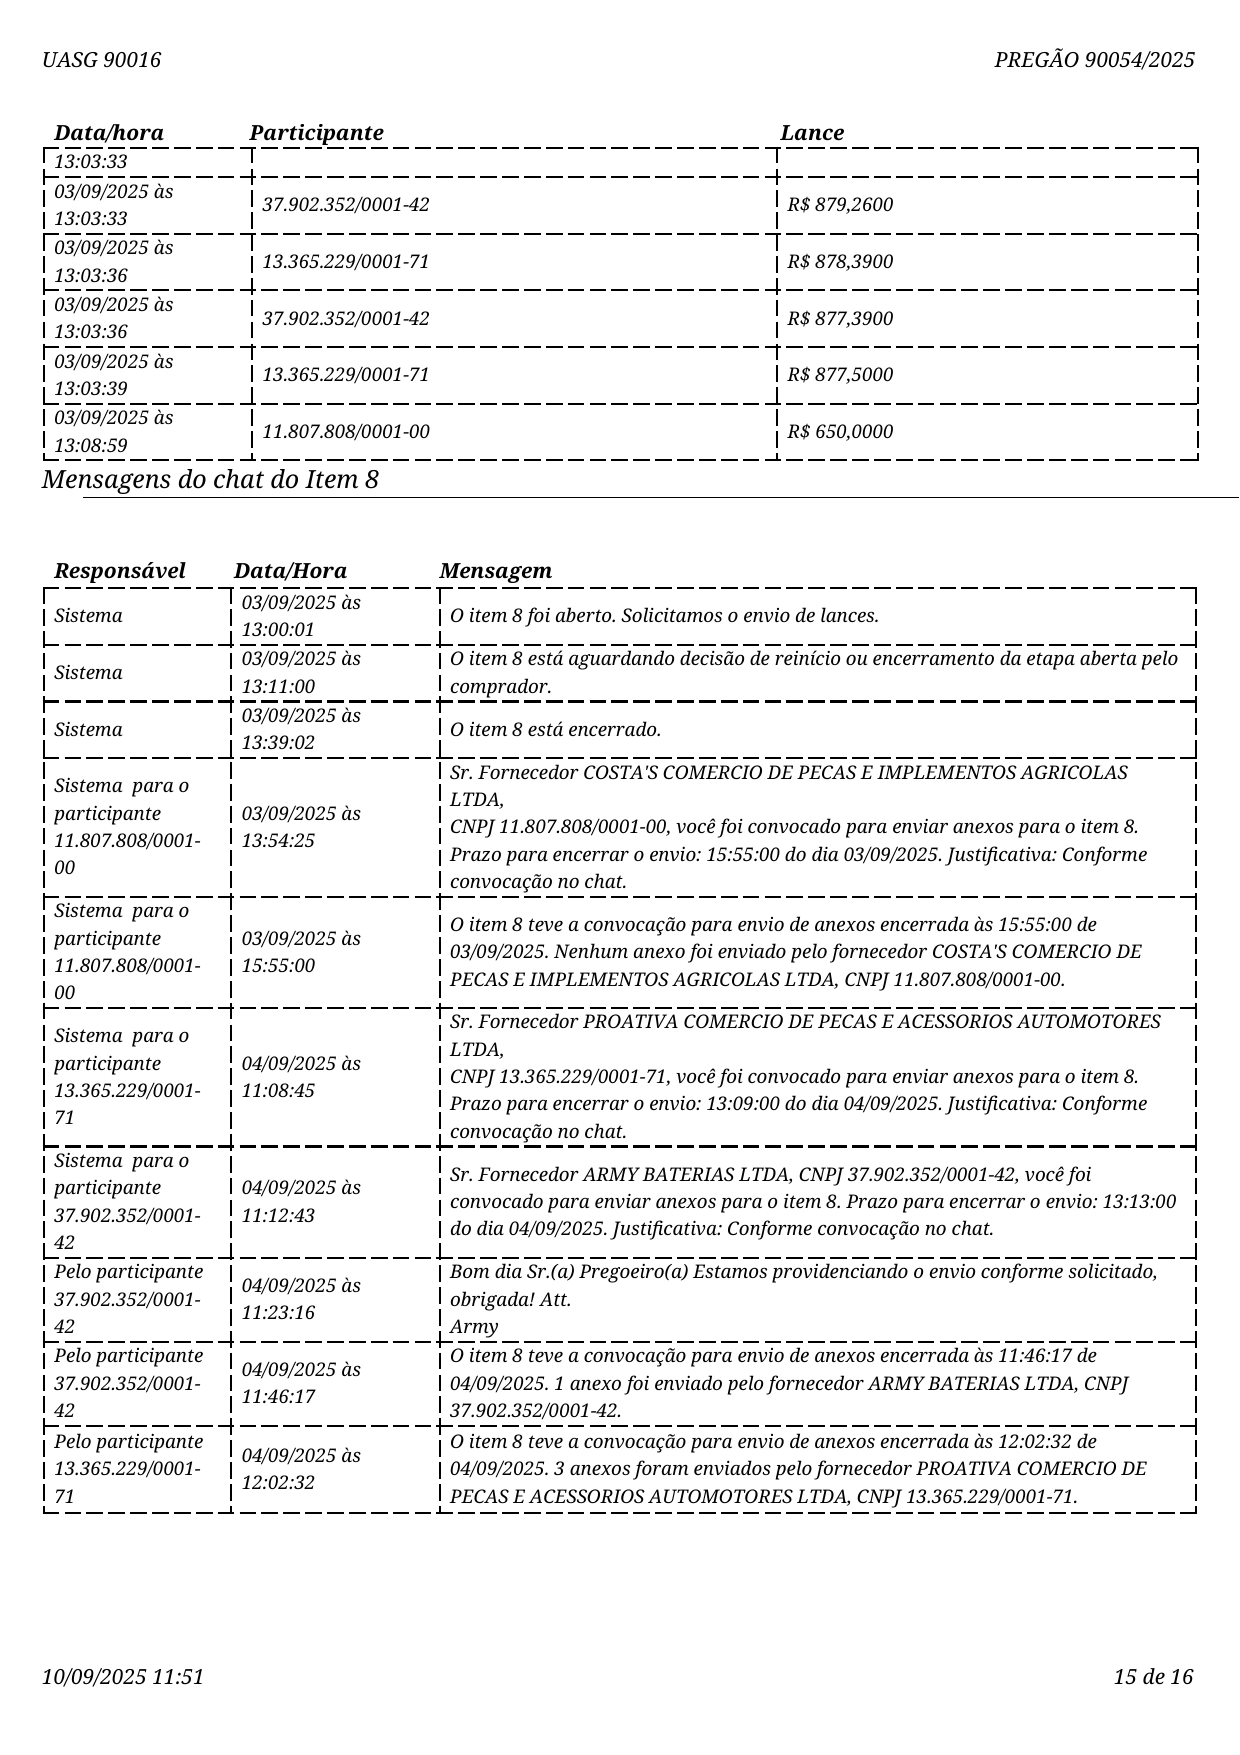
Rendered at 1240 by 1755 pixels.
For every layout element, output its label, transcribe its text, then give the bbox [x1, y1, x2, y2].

table_cell 03/09/2025 às 13:03:39 [44, 346, 252, 403]
table_cell O item 8 está encerrado. [440, 700, 1196, 757]
table_cell Sistema para o participante 11.807.808/0001-00 [44, 757, 231, 896]
table_cell [252, 147, 777, 176]
table_cell O item 8 teve a convocação para envio de anexos encerrada às 15:55:00 de 03/09/2025. Nenhum anexo foi enviado pelo fornecedor COSTA'S COMERCIO DE PECAS E IMPLEMENTOS AGRICOLAS LTDA, CNPJ 11.807.808/0001-00. [440, 896, 1196, 1007]
table_cell Sr. Fornecedor ARMY BATERIAS LTDA, CNPJ 37.902.352/0001-42, você foi convocado para enviar anexos para o item 8. Prazo para encerrar o envio: 13:13:00 do dia 04/09/2025. Justificativa: Conforme convocação no chat. [440, 1145, 1196, 1257]
table_cell 37.902.352/0001-42 [252, 289, 777, 346]
table_header O item 8 foi aberto. Solicitamos o envio de lances. [440, 587, 1196, 644]
table_cell 04/09/2025 às 11:12:43 [231, 1145, 439, 1257]
table_cell Sistema para o participante 11.807.808/0001-00 [44, 896, 231, 1007]
table_cell 13.365.229/0001-71 [252, 233, 777, 289]
table_cell 13.365.229/0001-71 [252, 346, 777, 403]
table_cell 03/09/2025 às 13:39:02 [231, 700, 439, 757]
table_cell Sr. Fornecedor PROATIVA COMERCIO DE PECAS E ACESSORIOS AUTOMOTORES LTDA, CNPJ 13.365.229/0001-71, você foi convocado para enviar anexos para o item 8. Prazo para encerrar o envio: 13:09:00 do dia 04/09/2025. Justificativa: Conforme convocação no chat. [440, 1007, 1196, 1145]
table_cell [777, 147, 1198, 176]
table_cell Sr. Fornecedor COSTA'S COMERCIO DE PECAS E IMPLEMENTOS AGRICOLAS LTDA, CNPJ 11.807.808/0001-00, você foi convocado para enviar anexos para o item 8. Prazo para encerrar o envio: 15:55:00 do dia 03/09/2025. Justificativa: Conforme convocação no chat. [440, 757, 1196, 896]
table_cell 03/09/2025 às 15:55:00 [231, 896, 439, 1007]
table_cell 03/09/2025 às 13:03:36 [44, 233, 252, 289]
table_cell 04/09/2025 às 12:02:32 [231, 1425, 439, 1512]
text Mensagens do chat do Item 8 [42, 461, 1089, 495]
table_cell R$ 879,2600 [777, 176, 1198, 233]
text Responsável Data/Hora Mensagem [54, 556, 1089, 585]
table_cell O item 8 está aguardando decisão de reinício ou encerramento da etapa aberta pelo comprador. [440, 644, 1196, 700]
table_cell R$ 877,5000 [777, 346, 1198, 403]
table_cell 03/09/2025 às 13:11:00 [231, 644, 439, 700]
table_cell Sistema para o participante 37.902.352/0001-42 [44, 1145, 231, 1257]
table_cell Bom dia Sr.(a) Pregoeiro(a) Estamos providenciando o envio conforme solicitado, obrigada! Att. Army [440, 1257, 1196, 1341]
table_header Sistema [44, 587, 231, 644]
table_cell 03/09/2025 às 13:54:25 [231, 757, 439, 896]
table_cell Sistema [44, 644, 231, 700]
table_cell O item 8 teve a convocação para envio de anexos encerrada às 11:46:17 de 04/09/2025. 1 anexo foi enviado pelo fornecedor ARMY BATERIAS LTDA, CNPJ 37.902.352/0001-42. [440, 1341, 1196, 1424]
table_cell Sistema [44, 700, 231, 757]
table_header 03/09/2025 às 13:00:01 [231, 587, 439, 644]
table_cell O item 8 teve a convocação para envio de anexos encerrada às 12:02:32 de 04/09/2025. 3 anexos foram enviados pelo fornecedor PROATIVA COMERCIO DE PECAS E ACESSORIOS AUTOMOTORES LTDA, CNPJ 13.365.229/0001-71. [440, 1425, 1196, 1512]
table_cell 37.902.352/0001-42 [252, 176, 777, 233]
table_cell R$ 650,0000 [777, 403, 1198, 459]
table_cell Pelo participante 37.902.352/0001-42 [44, 1341, 231, 1424]
table_cell Pelo participante 37.902.352/0001-42 [44, 1257, 231, 1341]
table_cell Sistema para o participante 13.365.229/0001-71 [44, 1007, 231, 1145]
table_cell R$ 877,3900 [777, 289, 1198, 346]
table_cell 04/09/2025 às 11:23:16 [231, 1257, 439, 1341]
table_cell 13:03:33 [44, 147, 252, 176]
table_cell R$ 878,3900 [777, 233, 1198, 289]
table_cell Pelo participante 13.365.229/0001-71 [44, 1425, 231, 1512]
table_cell 04/09/2025 às 11:46:17 [231, 1341, 439, 1424]
table_cell 11.807.808/0001-00 [252, 403, 777, 459]
table_cell 03/09/2025 às 13:03:36 [44, 289, 252, 346]
table_cell 03/09/2025 às 13:03:33 [44, 176, 252, 233]
table_cell 04/09/2025 às 11:08:45 [231, 1007, 439, 1145]
table_cell 03/09/2025 às 13:08:59 [44, 403, 252, 459]
